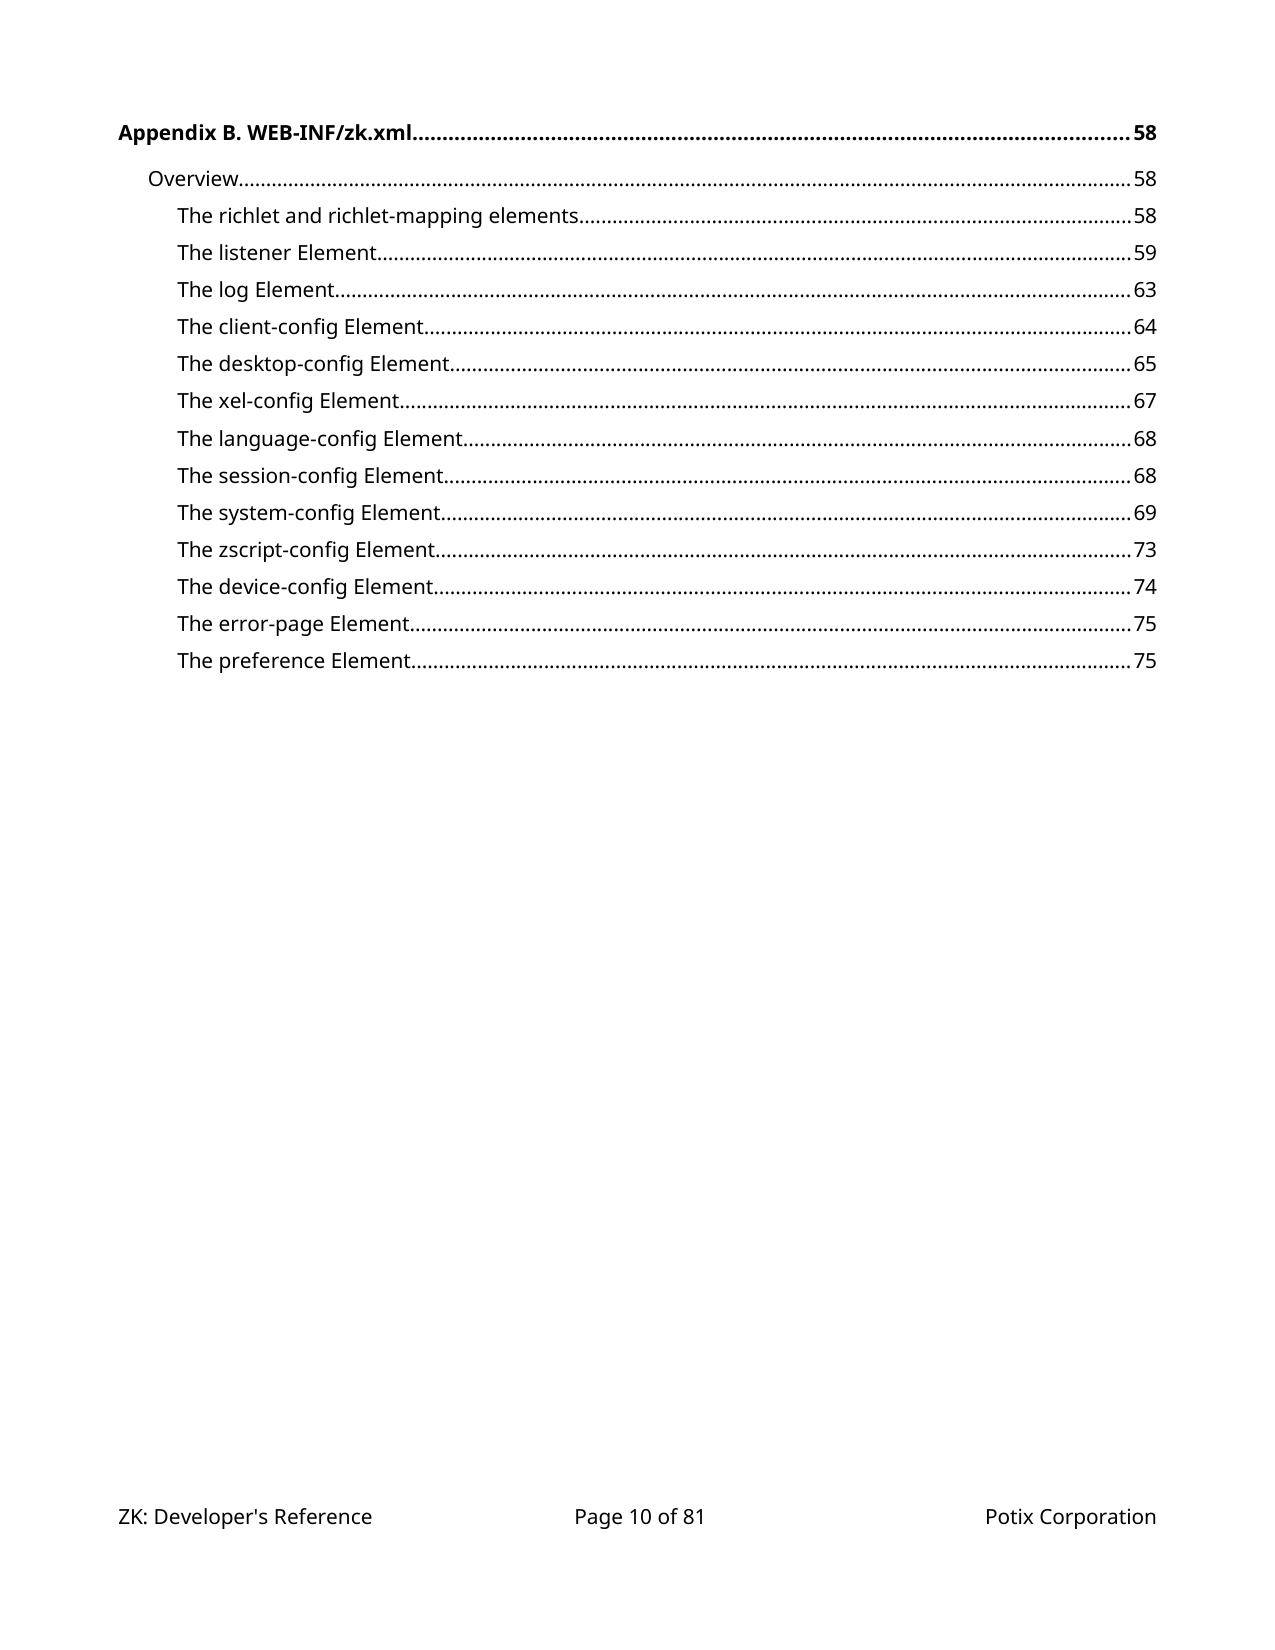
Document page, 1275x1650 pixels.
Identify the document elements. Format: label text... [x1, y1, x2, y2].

text The device-config Element 74 [177, 572, 1157, 600]
text The listener Element 59 [177, 238, 1157, 266]
text Appendix B. WEB-INF/zk.xml 58 [118, 118, 1157, 146]
text The desktop-config Element 65 [177, 349, 1157, 378]
text The zscript-config Element 73 [177, 535, 1157, 563]
text The session-config Element 68 [177, 461, 1157, 489]
text The preference Element 75 [177, 646, 1157, 674]
text The error-page Element 75 [177, 609, 1157, 637]
text The language-config Element 68 [177, 424, 1157, 452]
text The log Element 63 [177, 275, 1157, 303]
text The client-config Element 64 [177, 312, 1157, 341]
text The richlet and richlet-mapping elements 58 [177, 201, 1157, 229]
text The system-config Element 69 [177, 498, 1157, 526]
text The xel-config Element 67 [177, 387, 1157, 415]
text Overview 58 [148, 164, 1157, 192]
